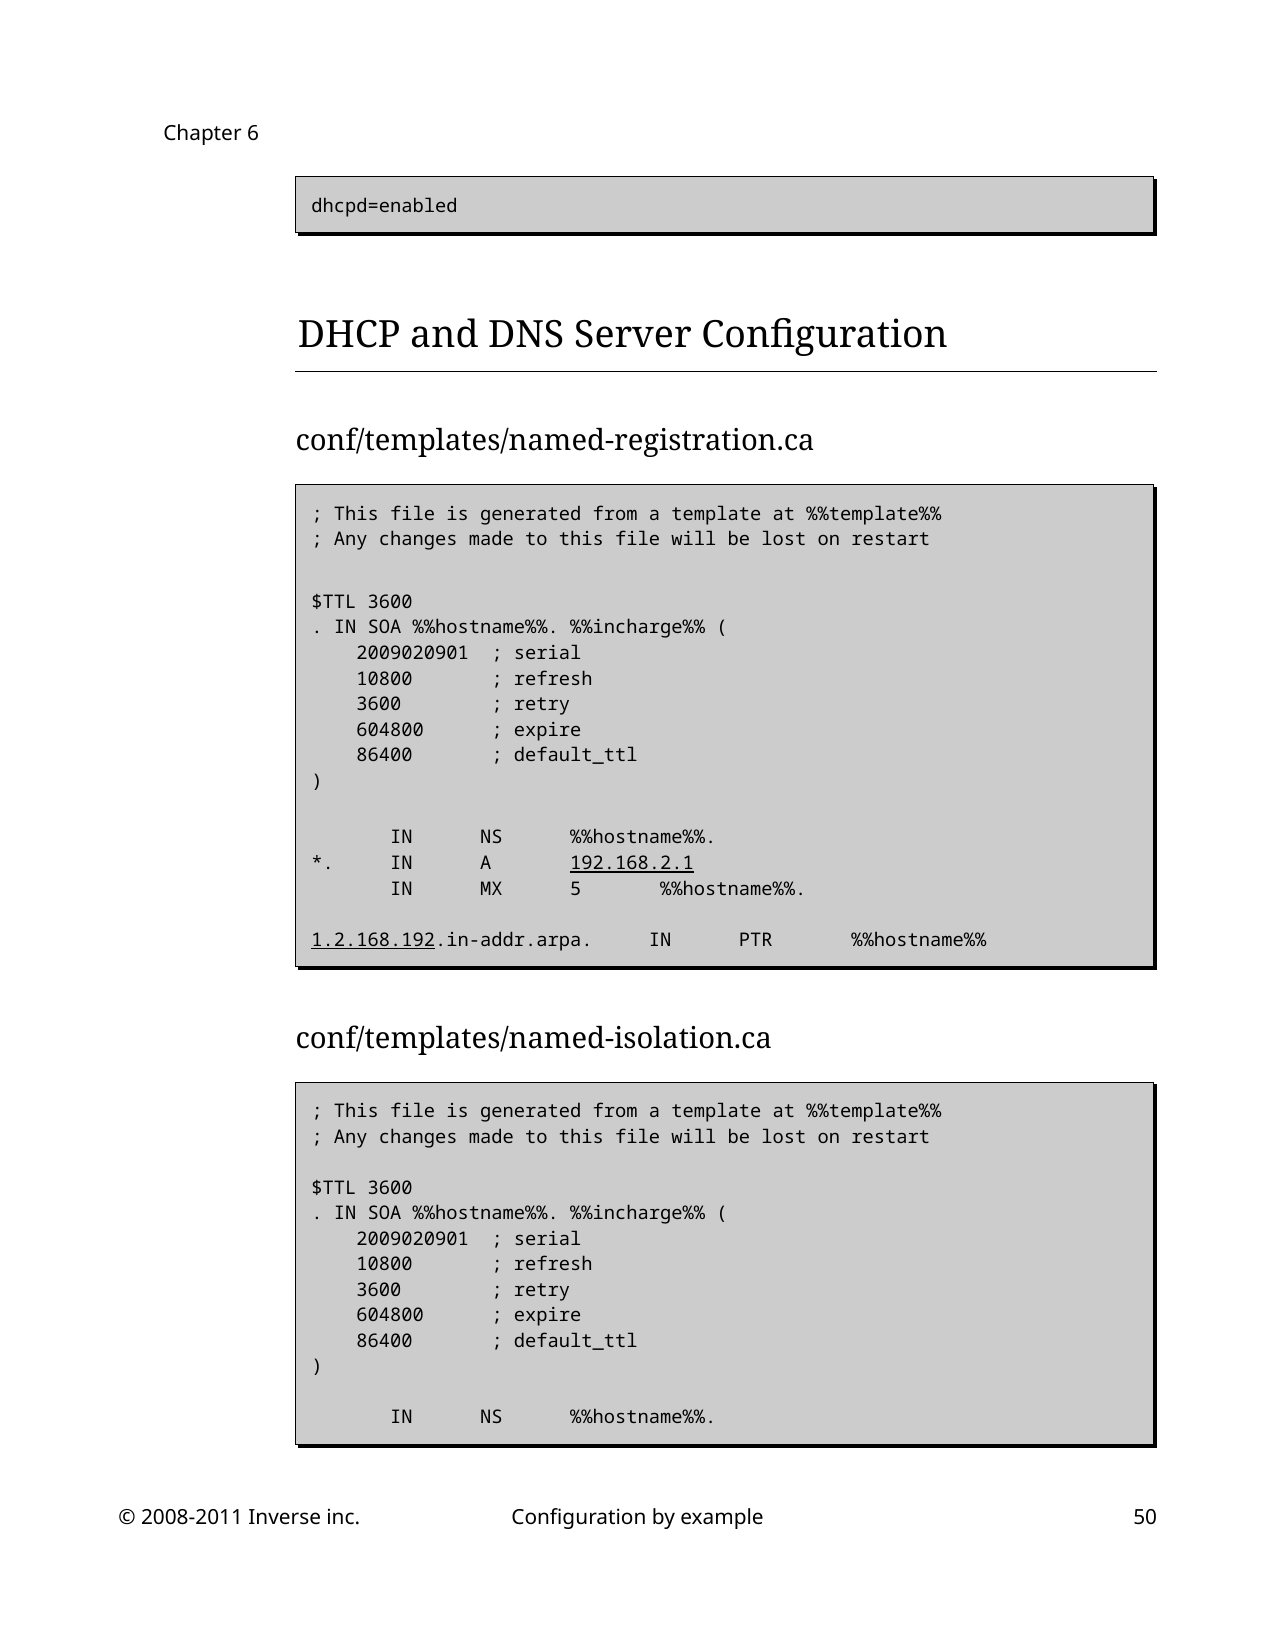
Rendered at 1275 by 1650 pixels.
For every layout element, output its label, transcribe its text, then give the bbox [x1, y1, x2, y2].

text dhcpd=enabled [296, 177, 1153, 232]
subtitle conf/templates/named-registration.ca [295, 419, 1157, 459]
subtitle DHCP and DNS Server Configuration [295, 308, 1157, 371]
subtitle conf/templates/named-isolation.ca [295, 1017, 1157, 1057]
text IN NS %%hostname%%. *. IN A 192.168.2.1 IN MX 5 %%hostname%%. 1.2.168.192.in-addr.arpa. IN PTR %%hostname%% [296, 782, 1153, 966]
text ; This file is generated from a template at %%template%% ; Any changes made to this file will be lost on restart [296, 485, 1153, 541]
text ; This file is generated from a template at %%template%% ; Any changes made to this file will be lost on restart $TTL 3600 . IN SOA %%hostname%%. %%incharge%% ( 2009020901 ; serial 10800 ; refresh 3600 ; retry 604800 ; expire 86400 ; default_ttl ) IN NS %%hostname%%. [296, 1083, 1153, 1444]
text $TTL 3600 . IN SOA %%hostname%%. %%incharge%% ( 2009020901 ; serial 10800 ; refresh 3600 ; retry 604800 ; expire 86400 ; default_ttl ) [296, 572, 1153, 782]
